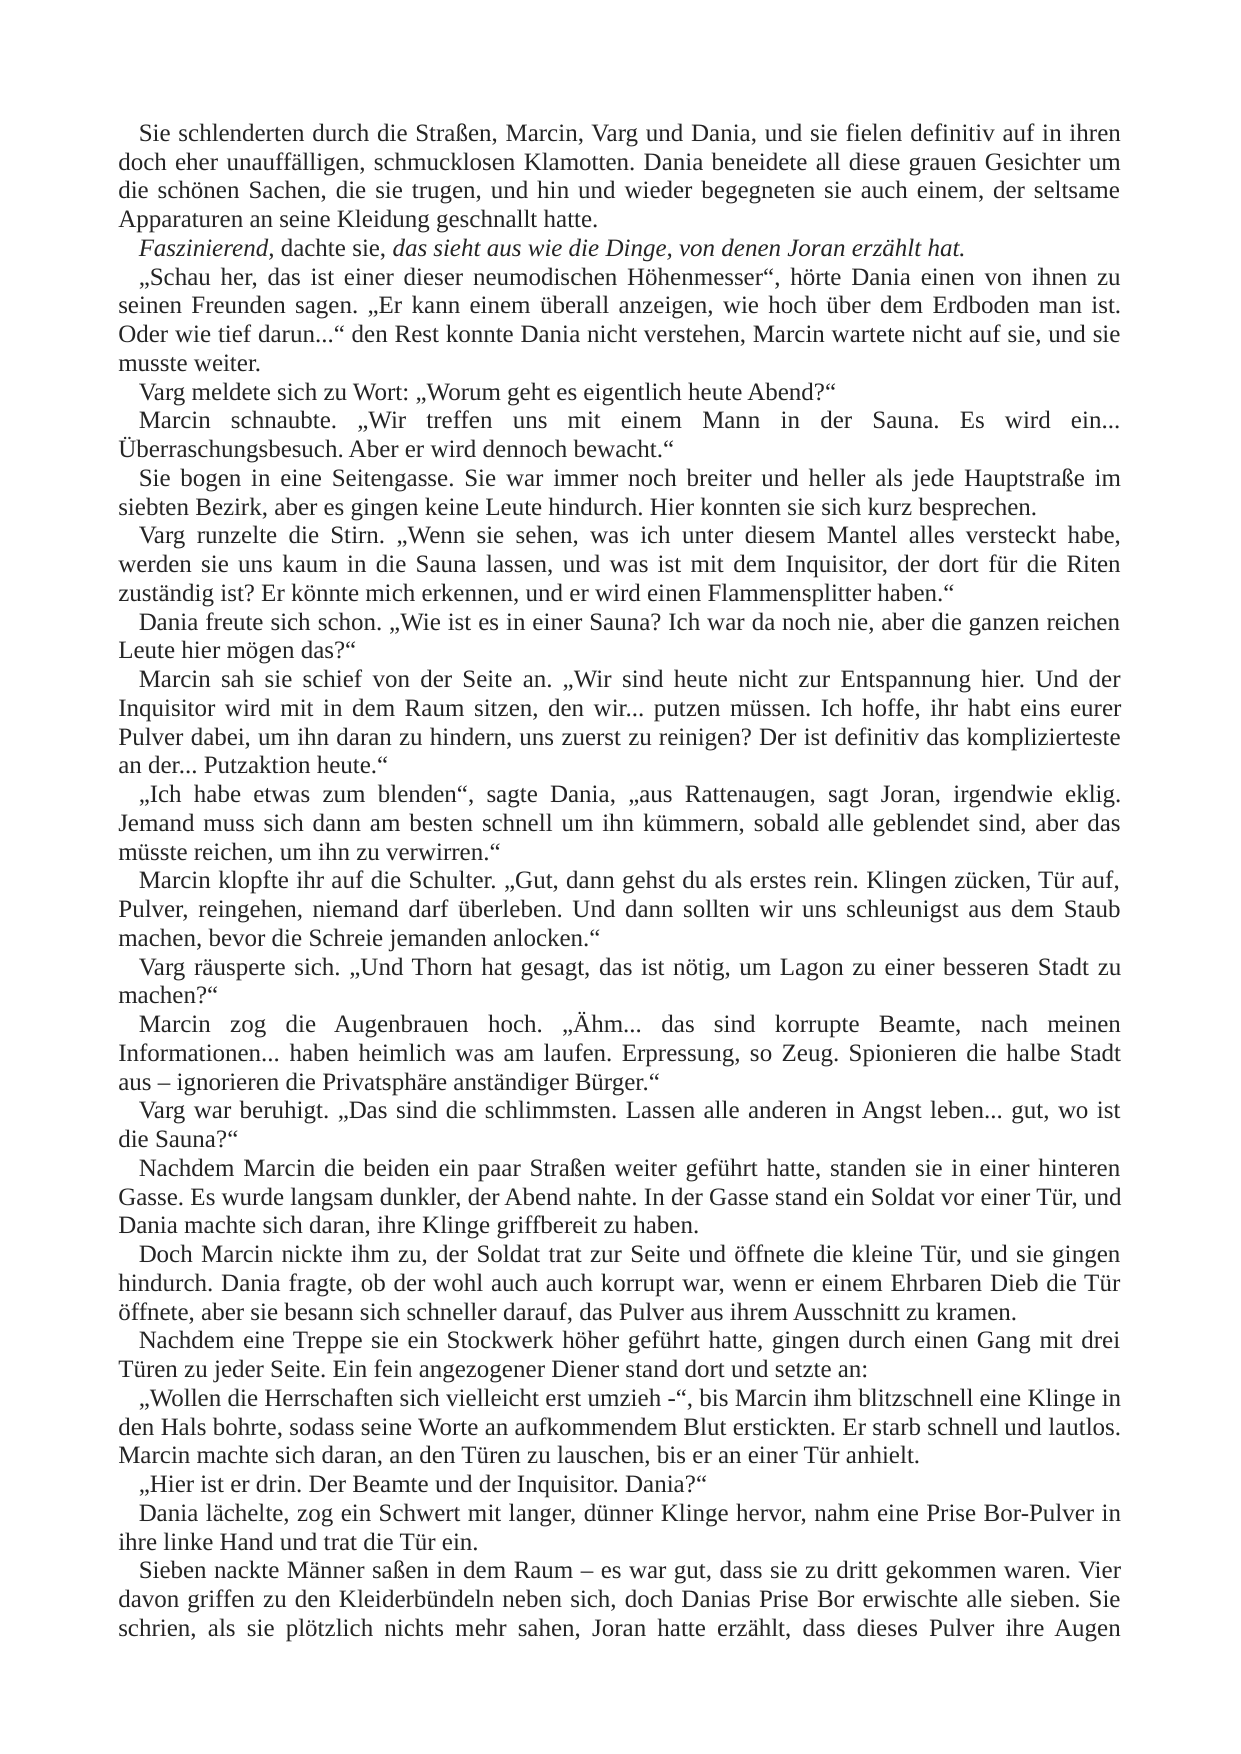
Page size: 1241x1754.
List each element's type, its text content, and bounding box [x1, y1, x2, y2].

text Marcin zog die Augenbrauen hoch. „Ähm... das sind korrupte Beamte, nach meinen Informationen... haben heimlich was am laufen. Erpressung, so Zeug. Spionieren die halbe Stadt aus – ignorieren die Privatsphäre anständiger Bürger.“ [118, 1009, 1122, 1096]
text Nachdem eine Treppe sie ein Stockwerk höher geführt hatte, gingen durch einen Gang mit drei Türen zu jeder Seite. Ein fein angezogener Diener stand dort und setzte an: [118, 1326, 1122, 1383]
text Marcin klopfte ihr auf die Schulter. „Gut, dann gehst du als erstes rein. Klingen zücken, Tür auf, Pulver, reingehen, niemand darf überleben. Und dann sollten wir uns schleunigst aus dem Staub machen, bevor die Schreie jemanden anlocken.“ [118, 866, 1122, 952]
text Sie bogen in eine Seitengasse. Sie war immer noch breiter und heller als jede Hauptstraße im siebten Bezirk, aber es gingen keine Leute hindurch. Hier konnten sie sich kurz besprechen. [118, 463, 1122, 521]
text Dania freute sich schon. „Wie ist es in einer Sauna? Ich war da noch nie, aber die ganzen reichen Leute hier mögen das?“ [118, 607, 1122, 664]
text Varg runzelte die Stirn. „Wenn sie sehen, was ich unter diesem Mantel alles versteckt habe, werden sie uns kaum in die Sauna lassen, und was ist mit dem Inquisitor, der dort für die Riten zuständig ist? Er könnte mich erkennen, und er wird einen Flammensplitter haben.“ [118, 521, 1122, 607]
text „Hier ist er drin. Der Beamte und der Inquisitor. Dania?“ [118, 1469, 1122, 1498]
text „Wollen die Herrschaften sich vielleicht erst umzieh -“, bis Marcin ihm blitzschnell eine Klinge in den Hals bohrte, sodass seine Worte an aufkommendem Blut erstickten. Er starb schnell und lautlos. Marcin machte sich daran, an den Türen zu lauschen, bis er an einer Tür anhielt. [118, 1383, 1122, 1469]
text Sieben nackte Männer saßen in dem Raum – es war gut, dass sie zu dritt gekommen waren. Vier davon griffen zu den Kleiderbündeln neben sich, doch Danias Prise Bor erwischte alle sieben. Sie schrien, als sie plötzlich nichts mehr sahen, Joran hatte erzählt, dass dieses Pulver ihre Augen [118, 1556, 1122, 1642]
text Nachdem Marcin die beiden ein paar Straßen weiter geführt hatte, standen sie in einer hinteren Gasse. Es wurde langsam dunkler, der Abend nahte. In der Gasse stand ein Soldat vor einer Tür, und Dania machte sich daran, ihre Klinge griffbereit zu haben. [118, 1153, 1122, 1239]
text Doch Marcin nickte ihm zu, der Soldat trat zur Seite und öffnete die kleine Tür, und sie gingen hindurch. Dania fragte, ob der wohl auch auch korrupt war, wenn er einem Ehrbaren Dieb die Tür öffnete, aber sie besann sich schneller darauf, das Pulver aus ihrem Ausschnitt zu kramen. [118, 1239, 1122, 1326]
text „Schau her, das ist einer dieser neumodischen Höhenmesser“, hörte Dania einen von ihnen zu seinen Freunden sagen. „Er kann einem überall anzeigen, wie hoch über dem Erdboden man ist. Oder wie tief darun...“ den Rest konnte Dania nicht verstehen, Marcin wartete nicht auf sie, und sie musste weiter. [118, 262, 1122, 377]
text Marcin sah sie schief von der Seite an. „Wir sind heute nicht zur Entspannung hier. Und der Inquisitor wird mit in dem Raum sitzen, den wir... putzen müssen. Ich hoffe, ihr habt eins eurer Pulver dabei, um ihn daran zu hindern, uns zuerst zu reinigen? Der ist definitiv das komplizierteste an der... Putzaktion heute.“ [118, 664, 1122, 779]
text Dania lächelte, zog ein Schwert mit langer, dünner Klinge hervor, nahm eine Prise Bor-Pulver in ihre linke Hand und trat die Tür ein. [118, 1498, 1122, 1556]
text Varg meldete sich zu Wort: „Worum geht es eigentlich heute Abend?“ [118, 377, 1122, 406]
text „Ich habe etwas zum blenden“, sagte Dania, „aus Rattenaugen, sagt Joran, irgendwie eklig. Jemand muss sich dann am besten schnell um ihn kümmern, sobald alle geblendet sind, aber das müsste reichen, um ihn zu verwirren.“ [118, 779, 1122, 866]
text Varg räusperte sich. „Und Thorn hat gesagt, das ist nötig, um Lagon zu einer besseren Stadt zu machen?“ [118, 952, 1122, 1009]
text Marcin schnaubte. „Wir treffen uns mit einem Mann in der Sauna. Es wird ein... Überraschungsbesuch. Aber er wird dennoch bewacht.“ [118, 406, 1122, 463]
text Faszinierend, dachte sie, das sieht aus wie die Dinge, von denen Joran erzählt hat. [118, 233, 1122, 262]
text Sie schlenderten durch die Straßen, Marcin, Varg und Dania, und sie fielen definitiv auf in ihren doch eher unauffälligen, schmucklosen Klamotten. Dania beneidete all diese grauen Gesichter um die schönen Sachen, die sie trugen, und hin und wieder begegneten sie auch einem, der seltsame Apparaturen an seine Kleidung geschnallt hatte. [118, 118, 1122, 233]
text Varg war beruhigt. „Das sind die schlimmsten. Lassen alle anderen in Angst leben... gut, wo ist die Sauna?“ [118, 1096, 1122, 1153]
